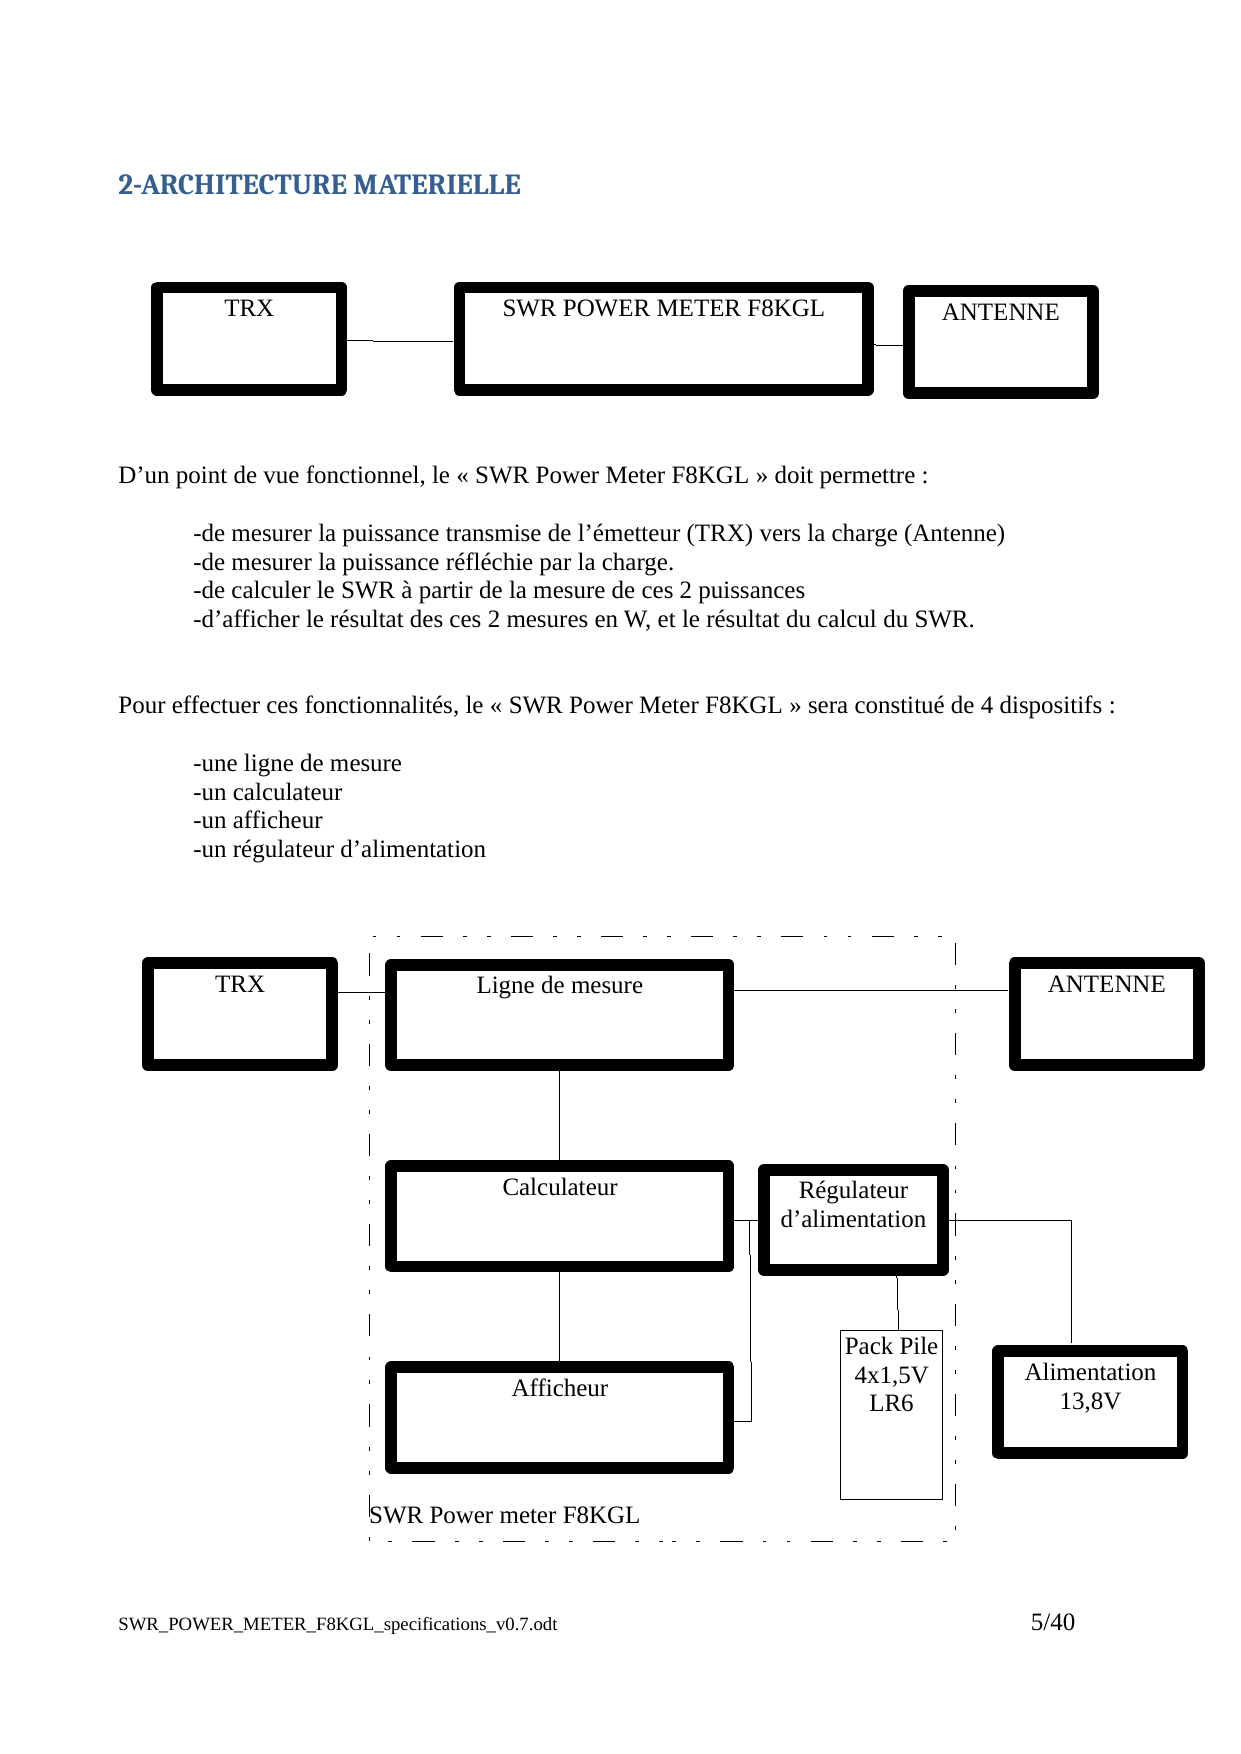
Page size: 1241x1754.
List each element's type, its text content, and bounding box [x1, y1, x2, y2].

text -une ligne de mesure [118, 748, 1122, 777]
text -de mesurer la puissance réfléchie par la charge. [118, 547, 1122, 575]
text -un calculateur [118, 777, 1122, 805]
text -de calculer le SWR à partir de la mesure de ces 2 puissances [118, 575, 1122, 604]
subtitle 2-ARCHITECTURE MATERIELLE [118, 168, 1122, 202]
text -un régulateur d’alimentation [118, 834, 1122, 863]
text -d’afficher le résultat des ces 2 mesures en W, et le résultat du calcul du SWR. [118, 604, 1122, 633]
text Pour effectuer ces fonctionnalités, le « SWR Power Meter F8KGL » sera constitué de 4 dispositifs : [118, 690, 1122, 719]
text D’un point de vue fonctionnel, le « SWR Power Meter F8KGL » doit permettre : [118, 460, 1122, 489]
text -de mesurer la puissance transmise de l’émetteur (TRX) vers la charge (Antenne) [118, 518, 1122, 547]
text -un afficheur [118, 805, 1122, 834]
